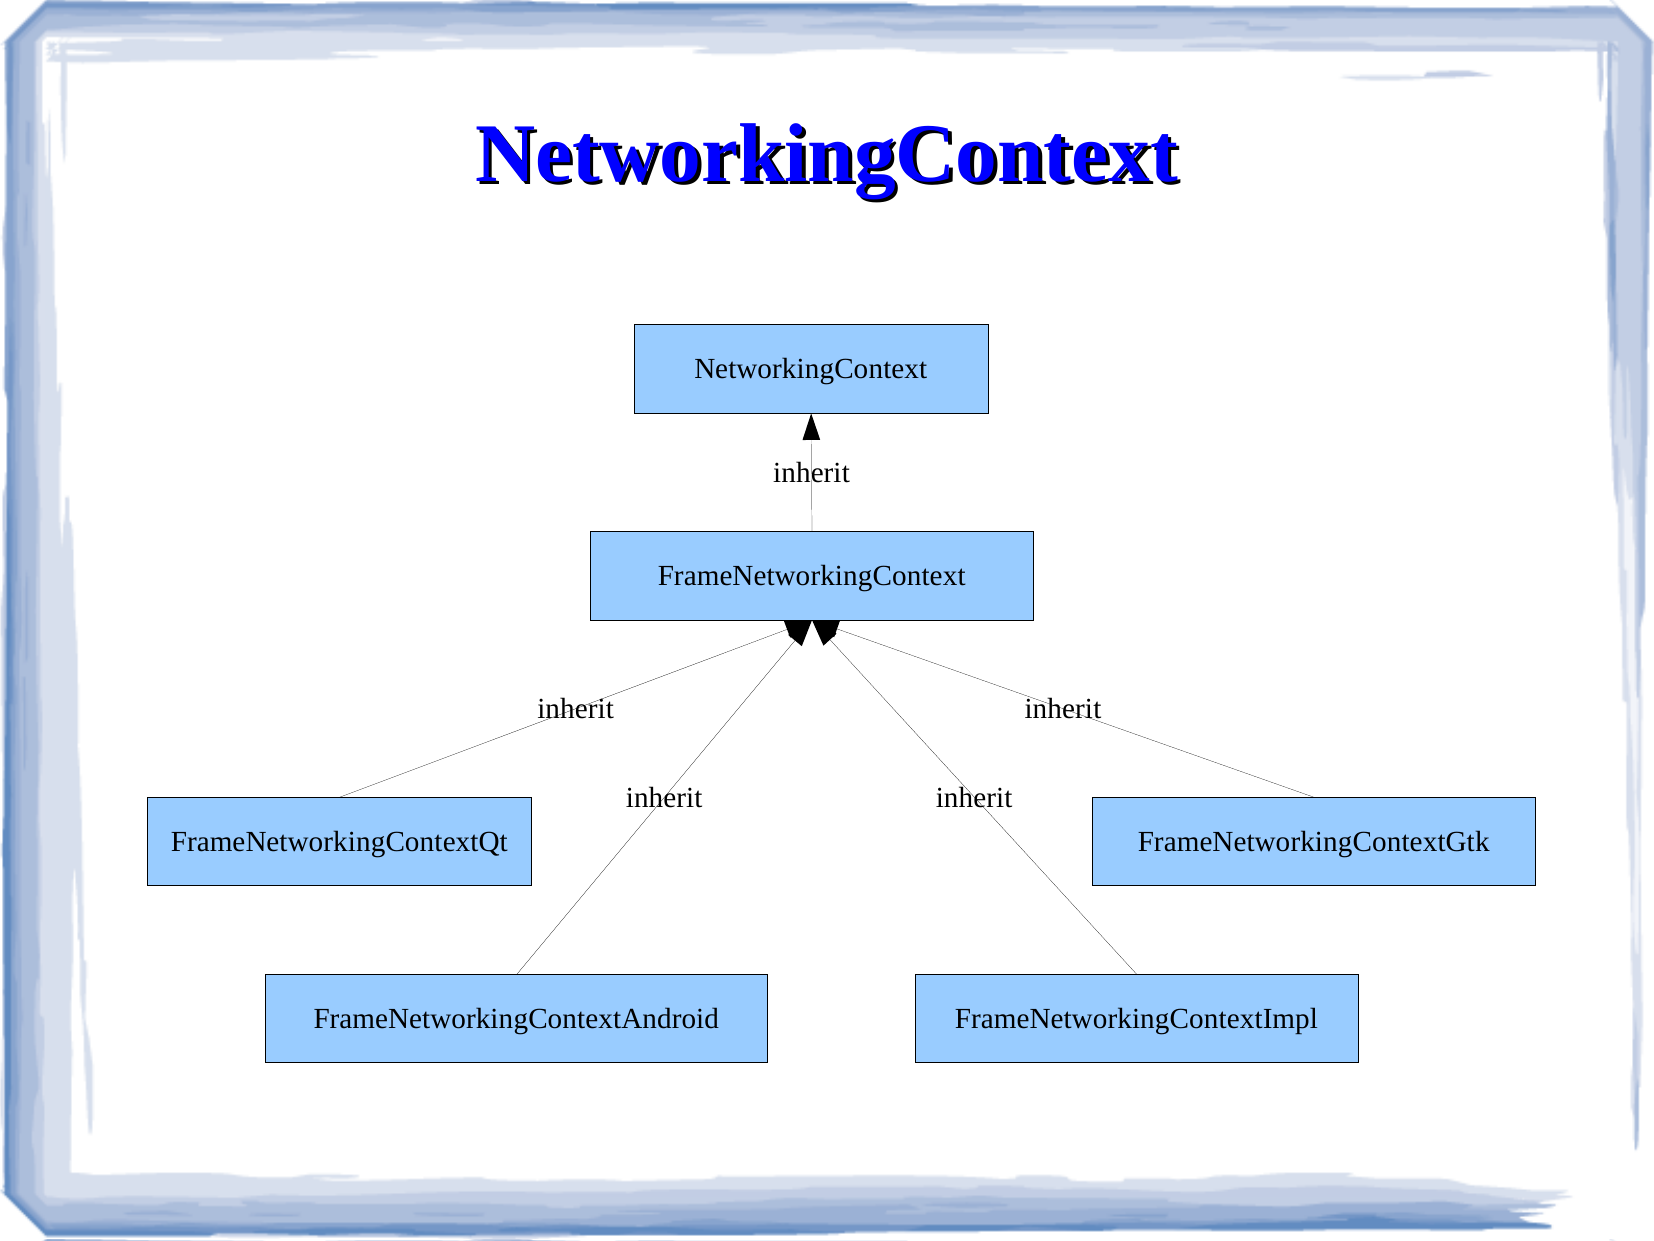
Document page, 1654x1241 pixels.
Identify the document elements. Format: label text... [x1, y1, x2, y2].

text_box FrameNetworkingContextGtk [1092, 797, 1536, 886]
text_box NetworkingContext [634, 324, 989, 414]
text_box FrameNetworkingContextAndroid [265, 974, 768, 1063]
title NetworkingContext [82, 49, 1571, 257]
text_box FrameNetworkingContext [590, 531, 1034, 621]
text_box FrameNetworkingContextImpl [915, 974, 1359, 1063]
text_box FrameNetworkingContextQt [147, 797, 532, 886]
picture [0, 0, 1654, 1241]
